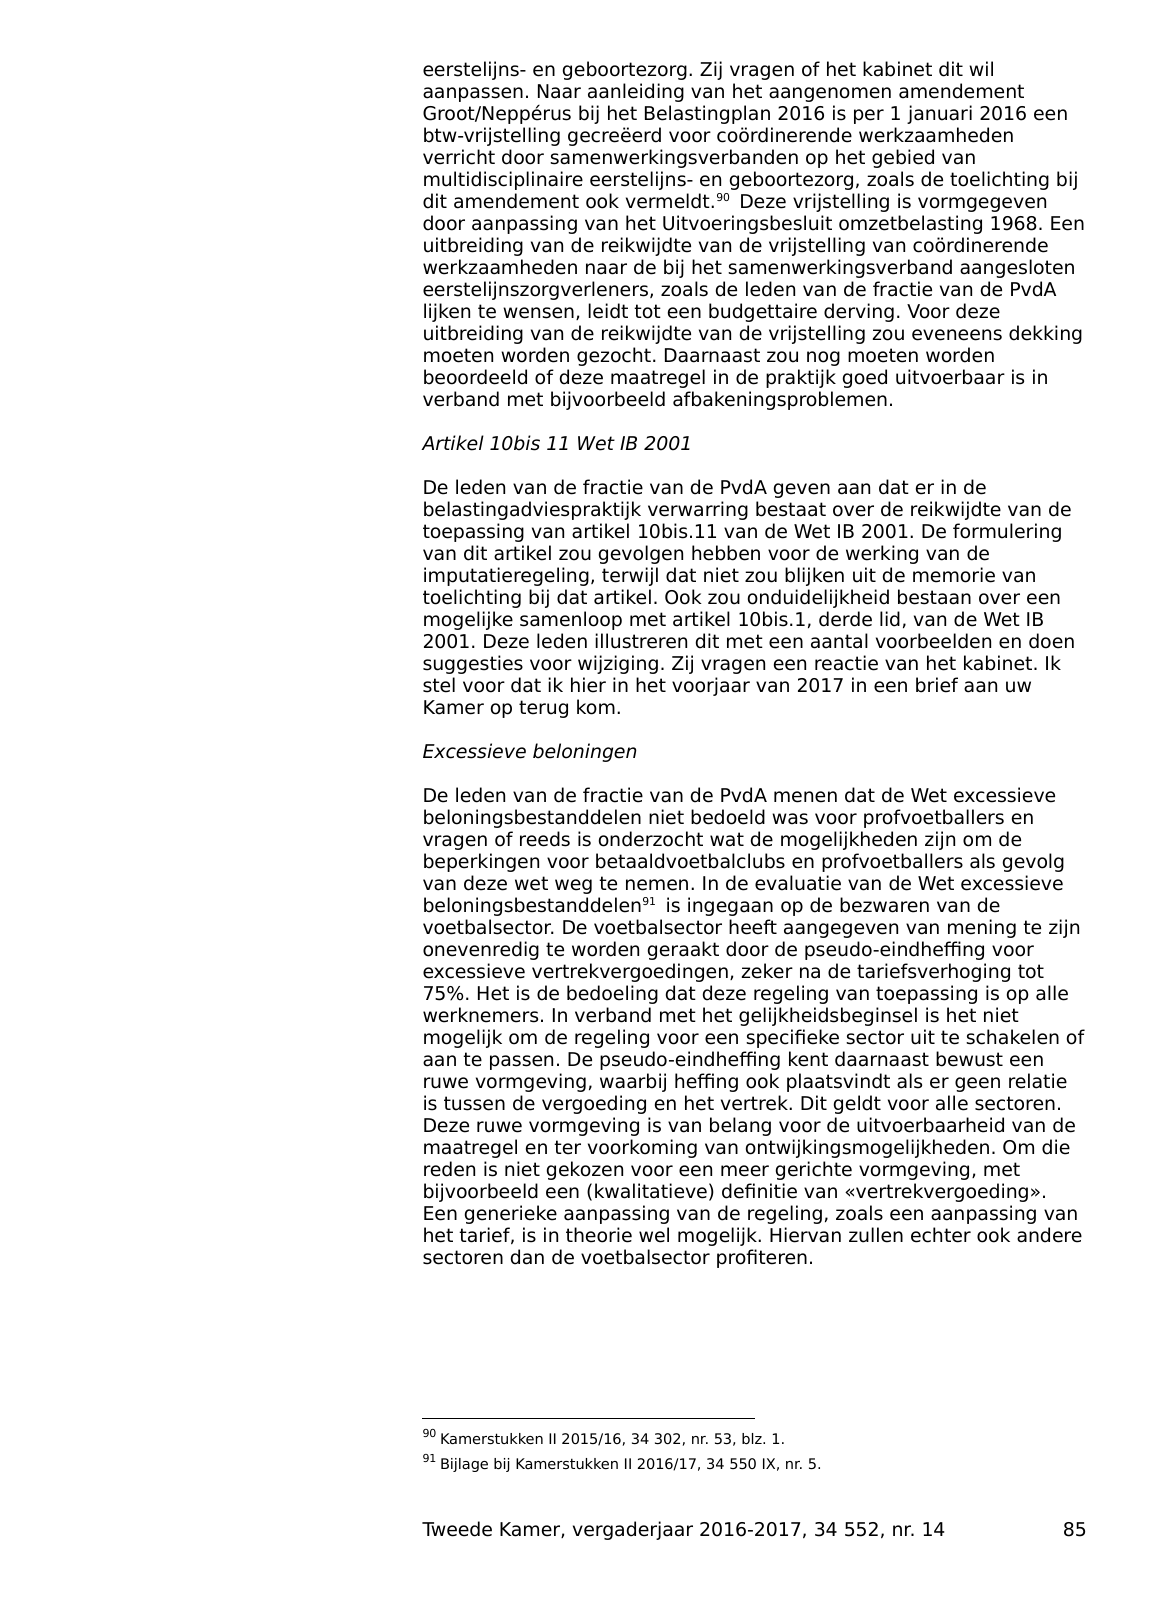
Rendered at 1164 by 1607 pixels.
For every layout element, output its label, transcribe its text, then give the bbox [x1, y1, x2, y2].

text Bijlage bij Kamerstukken II 2016/17, 34 550 IX, nr. 5. [422, 1452, 1087, 1474]
subtitle Excessieve beloningen [422, 741, 1087, 763]
text eerstelijns- en geboortezorg. Zij vragen of het kabinet dit wil aanpassen. Naar aanleiding van het aangenomen amendement Groot/Neppérus bij het Belastingplan 2016 is per 1 januari 2016 een btw-vrijstelling gecreëerd voor coördinerende werkzaamheden verricht door samenwerkingsverbanden op het gebied van multidisciplinaire eerstelijns- en geboortezorg, zoals de toelichting bij dit amendement ook vermeldt. Deze vrijstelling is vormgegeven door aanpassing van het Uitvoeringsbesluit omzetbelasting 1968. Een uitbreiding van de reikwijdte van de vrijstelling van coördinerende werkzaamheden naar de bij het samenwerkingsverband aangesloten eerstelijnszorgverleners, zoals de leden van de fractie van de PvdA lijken te wensen, leidt tot een budgettaire derving. Voor deze uitbreiding van de reikwijdte van de vrijstelling zou eveneens dekking moeten worden gezocht. Daarnaast zou nog moeten worden beoordeeld of deze maatregel in de praktijk goed uitvoerbaar is in verband met bijvoorbeeld afbakeningsproblemen. [422, 59, 1087, 411]
text Kamerstukken II 2015/16, 34 302, nr. 53, blz. 1. [422, 1427, 1087, 1449]
text De leden van de fractie van de PvdA geven aan dat er in de belastingadviespraktijk verwarring bestaat over de reikwijdte van de toepassing van artikel 10bis.11 van de Wet IB 2001. De formulering van dit artikel zou gevolgen hebben voor de werking van de imputatieregeling, terwijl dat niet zou blijken uit de memorie van toelichting bij dat artikel. Ook zou onduidelijkheid bestaan over een mogelijke samenloop met artikel 10bis.1, derde lid, van de Wet IB 2001. Deze leden illustreren dit met een aantal voorbeelden en doen suggesties voor wijziging. Zij vragen een reactie van het kabinet. Ik stel voor dat ik hier in het voorjaar van 2017 in een brief aan uw Kamer op terug kom. [422, 477, 1087, 719]
text De leden van de fractie van de PvdA menen dat de Wet excessieve beloningsbestanddelen niet bedoeld was voor profvoetballers en vragen of reeds is onderzocht wat de mogelijkheden zijn om de beperkingen voor betaaldvoetbalclubs en profvoetballers als gevolg van deze wet weg te nemen. In de evaluatie van de Wet excessieve beloningsbestanddelen is ingegaan op de bezwaren van de voetbalsector. De voetbalsector heeft aangegeven van mening te zijn onevenredig te worden geraakt door de pseudo-eindheffing voor excessieve vertrekvergoedingen, zeker na de tariefsverhoging tot 75%. Het is de bedoeling dat deze regeling van toepassing is op alle werknemers. In verband met het gelijkheidsbeginsel is het niet mogelijk om de regeling voor een specifieke sector uit te schakelen of aan te passen. De pseudo-eindheffing kent daarnaast bewust een ruwe vormgeving, waarbij heffing ook plaatsvindt als er geen relatie is tussen de vergoeding en het vertrek. Dit geldt voor alle sectoren. Deze ruwe vormgeving is van belang voor de uitvoerbaarheid van de maatregel en ter voorkoming van ontwijkingsmogelijkheden. Om die reden is niet gekozen voor een meer gerichte vormgeving, met bijvoorbeeld een (kwalitatieve) definitie van «vertrekvergoeding». Een generieke aanpassing van de regeling, zoals een aanpassing van het tarief, is in theorie wel mogelijk. Hiervan zullen echter ook andere sectoren dan de voetbalsector profiteren. [422, 785, 1087, 1269]
subtitle Artikel 10bis 11 Wet IB 2001 [422, 433, 1087, 455]
